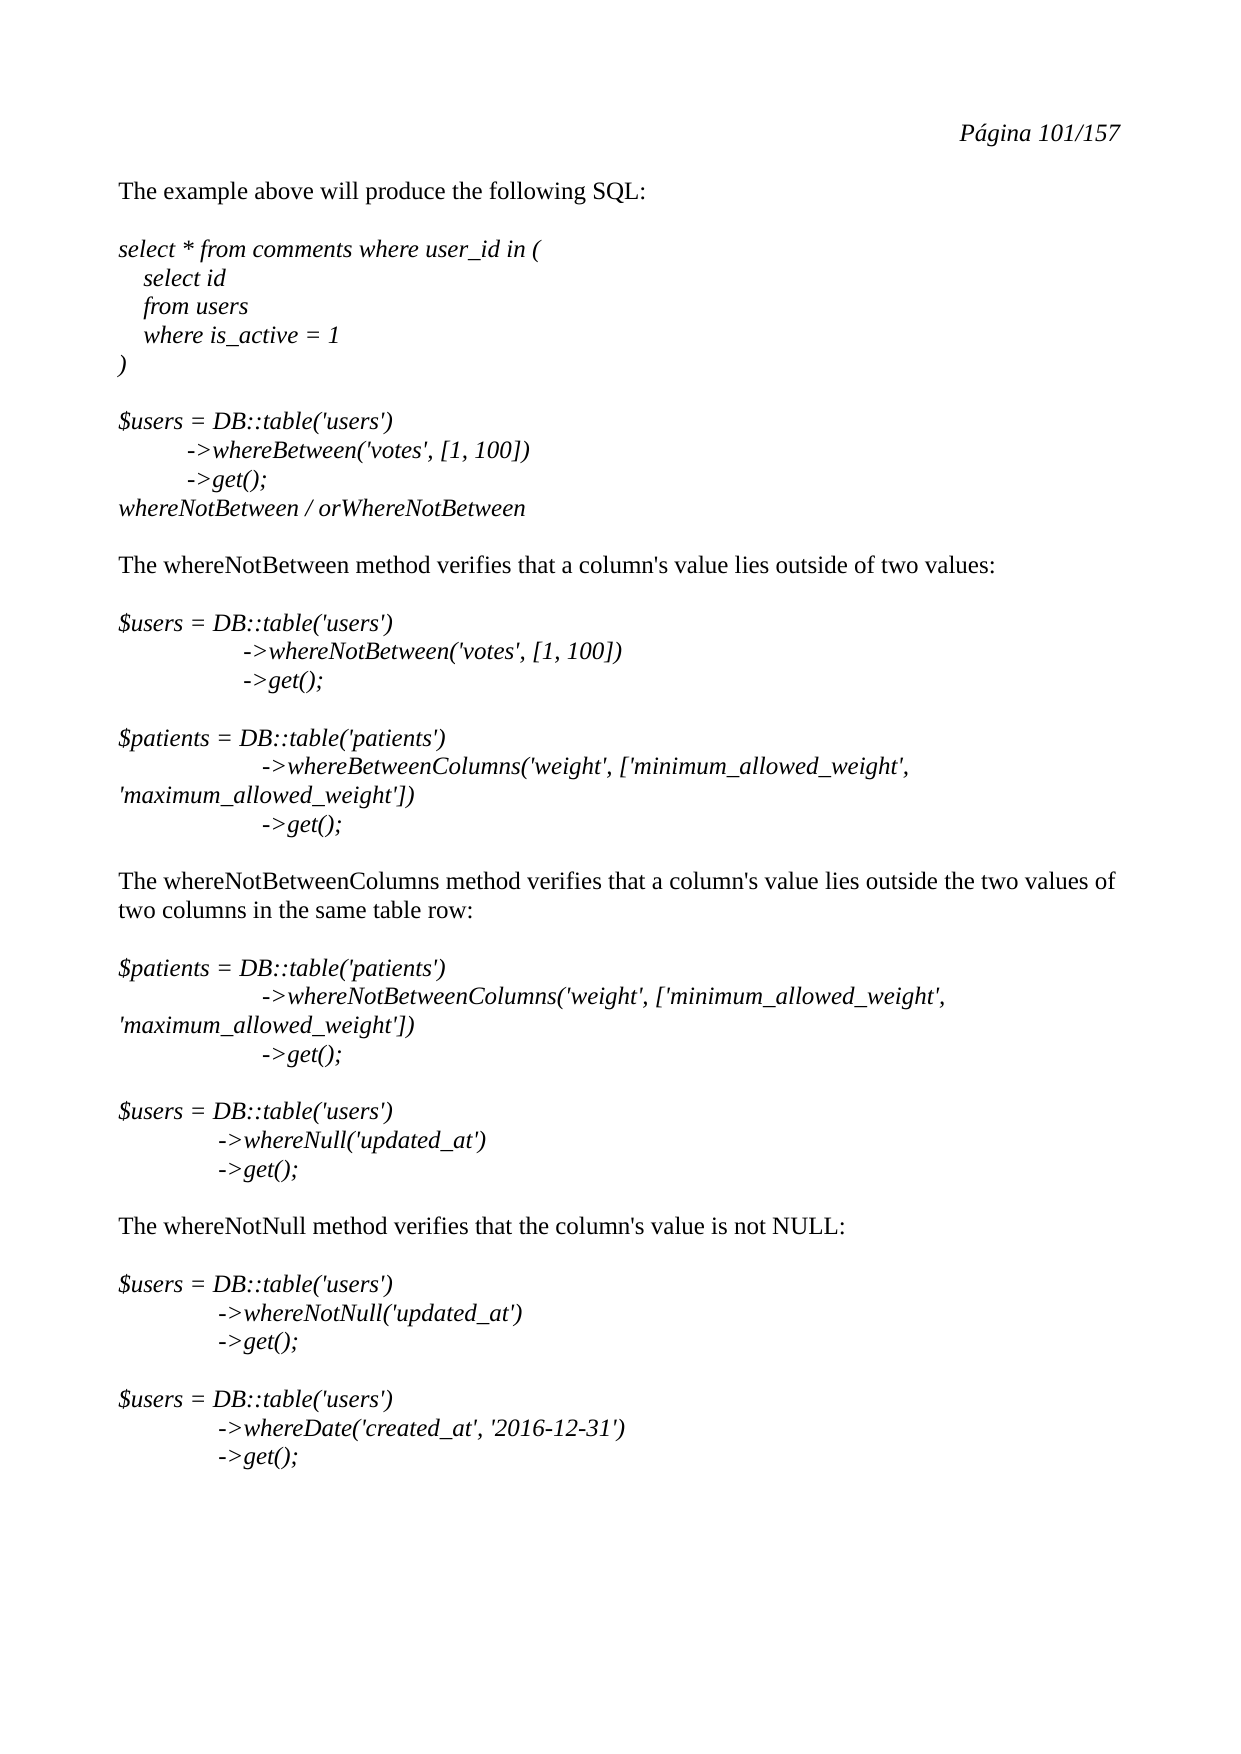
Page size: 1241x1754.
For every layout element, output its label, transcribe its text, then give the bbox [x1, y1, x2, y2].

text ->whereBetweenColumns('weight', ['minimum_allowed_weight', 'maximum_allowed_weight']) [118, 751, 1122, 809]
text $users = DB::table('users') [118, 1269, 1122, 1298]
text $patients = DB::table('patients') [118, 953, 1122, 981]
text ->get(); [118, 1154, 1122, 1183]
text ->get(); [118, 1326, 1122, 1355]
text ->whereNotNull('updated_at') [118, 1298, 1122, 1326]
text ->get(); [118, 464, 1122, 493]
text $users = DB::table('users') [118, 406, 1122, 435]
text ->get(); [118, 1039, 1122, 1068]
text ->whereBetween('votes', [1, 100]) [118, 435, 1122, 464]
text The example above will produce the following SQL: [118, 176, 1122, 205]
text The whereNotNull method verifies that the column's value is not NULL: [118, 1211, 1122, 1240]
text ->get(); [118, 665, 1122, 694]
text ->whereNotBetween('votes', [1, 100]) [118, 636, 1122, 665]
text $users = DB::table('users') [118, 1096, 1122, 1125]
text where is_active = 1 [118, 320, 1122, 349]
text ->get(); [118, 1441, 1122, 1470]
text whereNotBetween / orWhereNotBetween [118, 493, 1122, 521]
text ->whereNotBetweenColumns('weight', ['minimum_allowed_weight', 'maximum_allowed_weight']) [118, 981, 1122, 1039]
text $patients = DB::table('patients') [118, 723, 1122, 751]
text ->get(); [118, 809, 1122, 838]
text The whereNotBetweenColumns method verifies that a column's value lies outside the two values of two columns in the same table row: [118, 866, 1122, 924]
text The whereNotBetween method verifies that a column's value lies outside of two values: [118, 550, 1122, 579]
text $users = DB::table('users') [118, 608, 1122, 636]
text ->whereDate('created_at', '2016-12-31') [118, 1413, 1122, 1441]
text select id [118, 263, 1122, 291]
text select * from comments where user_id in ( [118, 234, 1122, 263]
text ) [118, 349, 1122, 378]
text $users = DB::table('users') [118, 1384, 1122, 1413]
text from users [118, 291, 1122, 320]
text ->whereNull('updated_at') [118, 1125, 1122, 1154]
